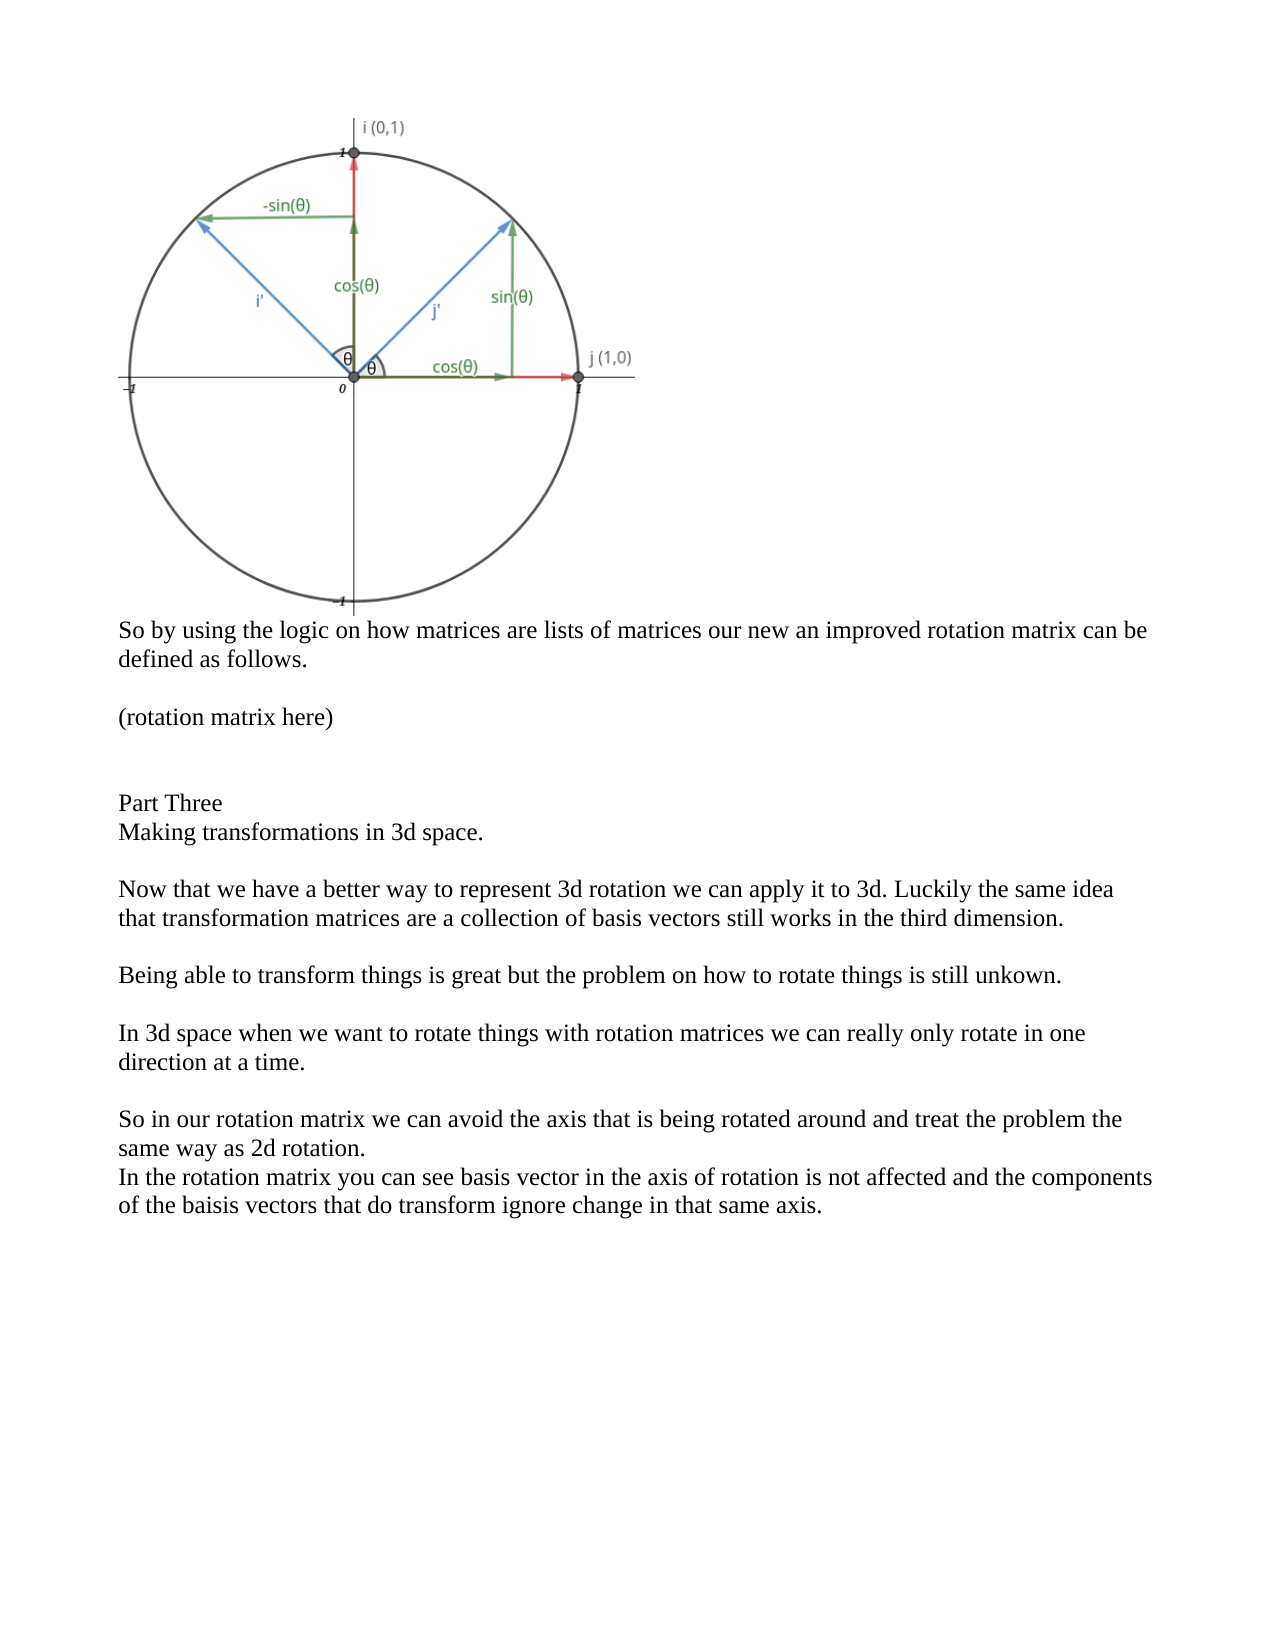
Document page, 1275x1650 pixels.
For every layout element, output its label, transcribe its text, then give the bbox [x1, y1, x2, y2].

text Making transformations in 3d space. [118, 817, 1157, 846]
text Part Three [118, 788, 1157, 817]
text Being able to transform things is great but the problem on how to rotate things is still unkown. [118, 961, 1157, 989]
text In 3d space when we want to rotate things with rotation matrices we can really only rotate in one direction at a time. [118, 1018, 1157, 1076]
text So in our rotation matrix we can avoid the axis that is being rotated around and treat the problem the same way as 2d rotation. [118, 1104, 1157, 1162]
picture [118, 118, 635, 616]
text In the rotation matrix you can see basis vector in the axis of rotation is not affected and the components of the baisis vectors that do transform ignore change in that same axis. [118, 1162, 1157, 1219]
text (rotation matrix here) [118, 702, 1157, 731]
text Now that we have a better way to represent 3d rotation we can apply it to 3d. Luckily the same idea that transformation matrices are a collection of basis vectors still works in the third dimension. [118, 874, 1157, 932]
text So by using the logic on how matrices are lists of matrices our new an improved rotation matrix can be defined as follows. [118, 616, 1157, 673]
